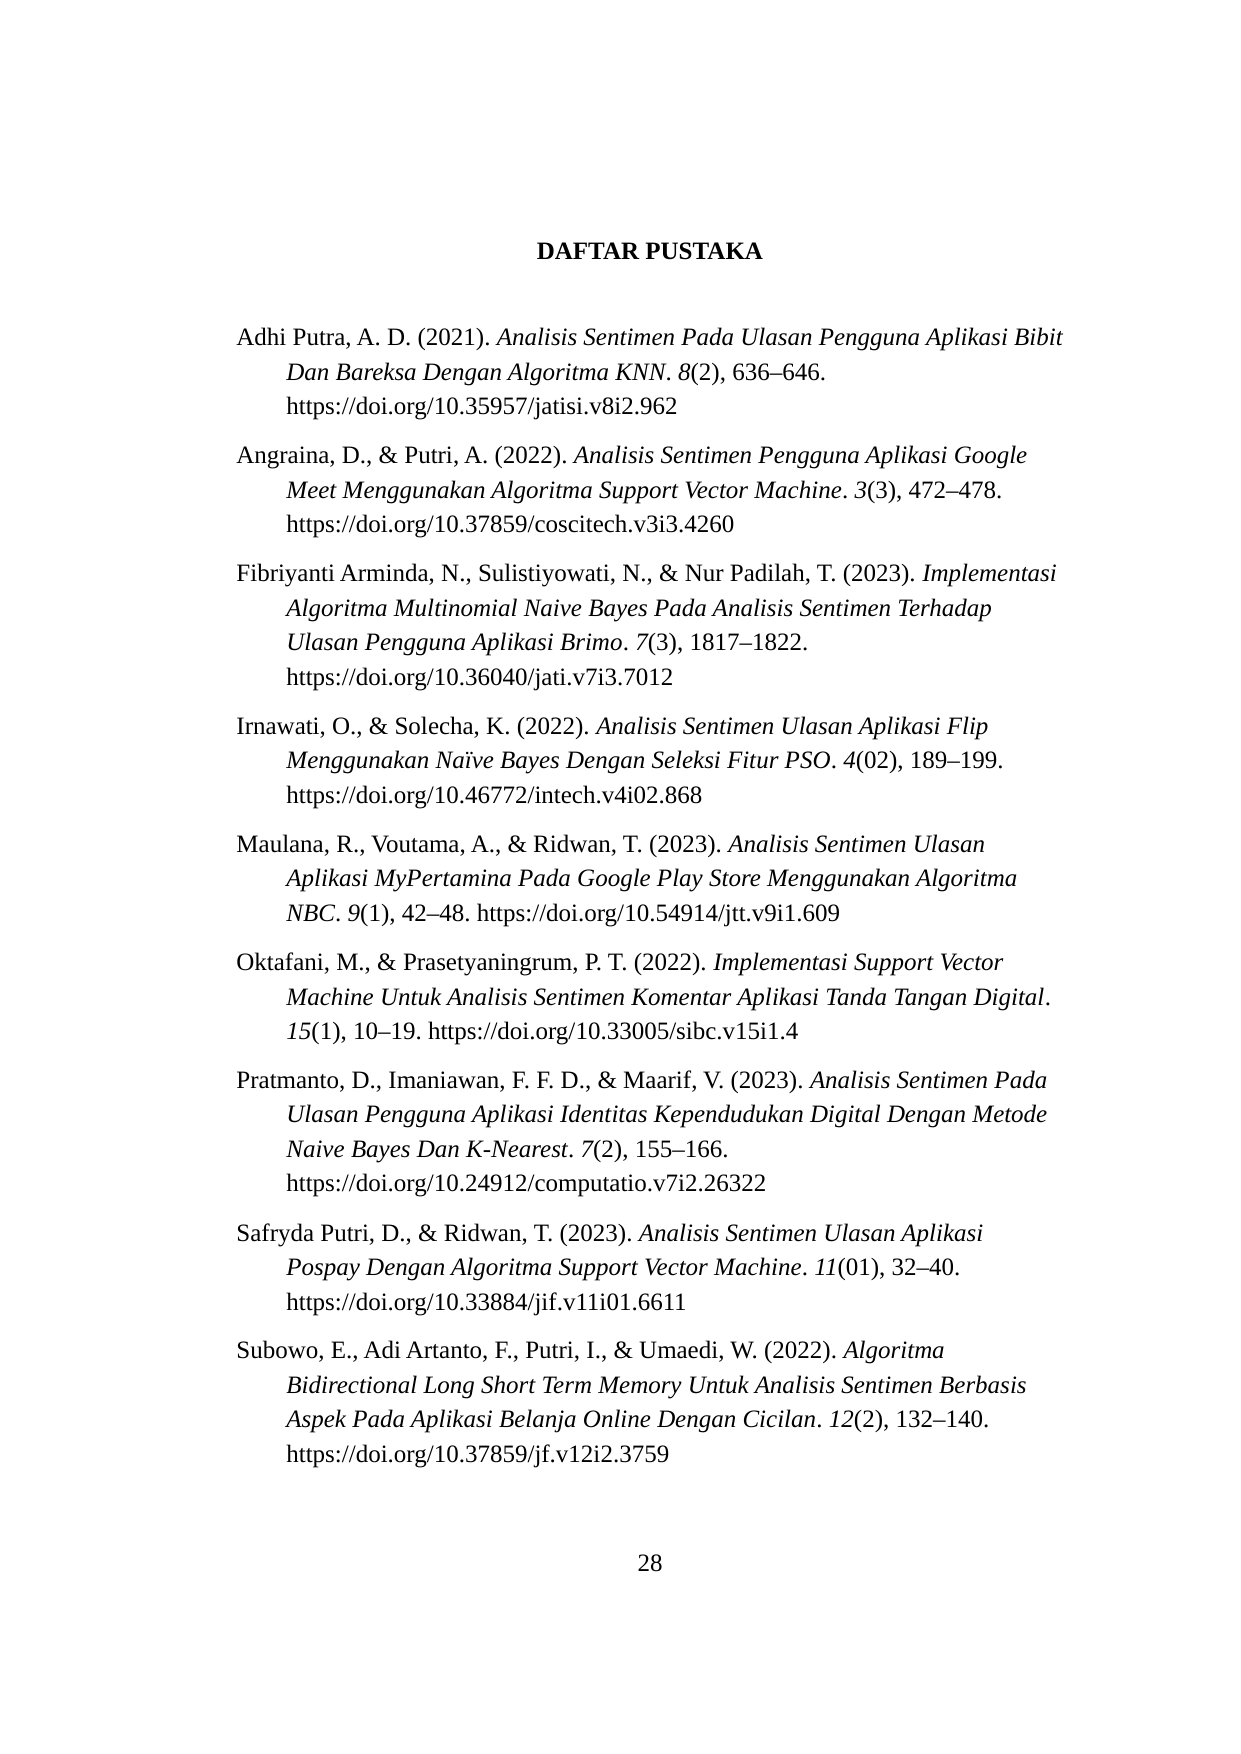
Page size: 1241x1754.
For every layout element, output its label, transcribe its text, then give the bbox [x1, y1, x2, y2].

text Fibriyanti Arminda, N., Sulistiyowati, N., & Nur Padilah, T. (2023). Implementasi Algoritma Multinomial Naive Bayes Pada Analisis Sentimen Terhadap Ulasan Pengguna Aplikasi Brimo. 7(3), 1817–1822. https://doi.org/10.36040/jati.v7i3.7012 [236, 558, 1063, 691]
text Pratmanto, D., Imaniawan, F. F. D., & Maarif, V. (2023). Analisis Sentimen Pada Ulasan Pengguna Aplikasi Identitas Kependudukan Digital Dengan Metode Naive Bayes Dan K-Nearest. 7(2), 155–166. https://doi.org/10.24912/computatio.v7i2.26322 [236, 1065, 1063, 1197]
text Oktafani, M., & Prasetyaningrum, P. T. (2022). Implementasi Support Vector Machine Untuk Analisis Sentimen Komentar Aplikasi Tanda Tangan Digital. 15(1), 10–19. https://doi.org/10.33005/sibc.v15i1.4 [236, 947, 1063, 1045]
text Angraina, D., & Putri, A. (2022). Analisis Sentimen Pengguna Aplikasi Google Meet Menggunakan Algoritma Support Vector Machine. 3(3), 472–478. https://doi.org/10.37859/coscitech.v3i3.4260 [236, 441, 1063, 538]
text Safryda Putri, D., & Ridwan, T. (2023). Analisis Sentimen Ulasan Aplikasi Pospay Dengan Algoritma Support Vector Machine. 11(01), 32–40. https://doi.org/10.33884/jif.v11i01.6611 [236, 1218, 1063, 1315]
text Maulana, R., Voutama, A., & Ridwan, T. (2023). Analisis Sentimen Ulasan Aplikasi MyPertamina Pada Google Play Store Menggunakan Algoritma NBC. 9(1), 42–48. https://doi.org/10.54914/jtt.v9i1.609 [236, 829, 1063, 927]
text Adhi Putra, A. D. (2021). Analisis Sentimen Pada Ulasan Pengguna Aplikasi Bibit Dan Bareksa Dengan Algoritma KNN. 8(2), 636–646. https://doi.org/10.35957/jatisi.v8i2.962 [236, 322, 1063, 420]
text Irnawati, O., & Solecha, K. (2022). Analisis Sentimen Ulasan Aplikasi Flip Menggunakan Naïve Bayes Dengan Seleksi Fitur PSO. 4(02), 189–199. https://doi.org/10.46772/intech.v4i02.868 [236, 711, 1063, 809]
text DAFTAR PUSTAKA [236, 236, 1063, 265]
text Subowo, E., Adi Artanto, F., Putri, I., & Umaedi, W. (2022). Algoritma Bidirectional Long Short Term Memory Untuk Analisis Sentimen Berbasis Aspek Pada Aplikasi Belanja Online Dengan Cicilan. 12(2), 132–140. https://doi.org/10.37859/jf.v12i2.3759 [236, 1336, 1063, 1468]
